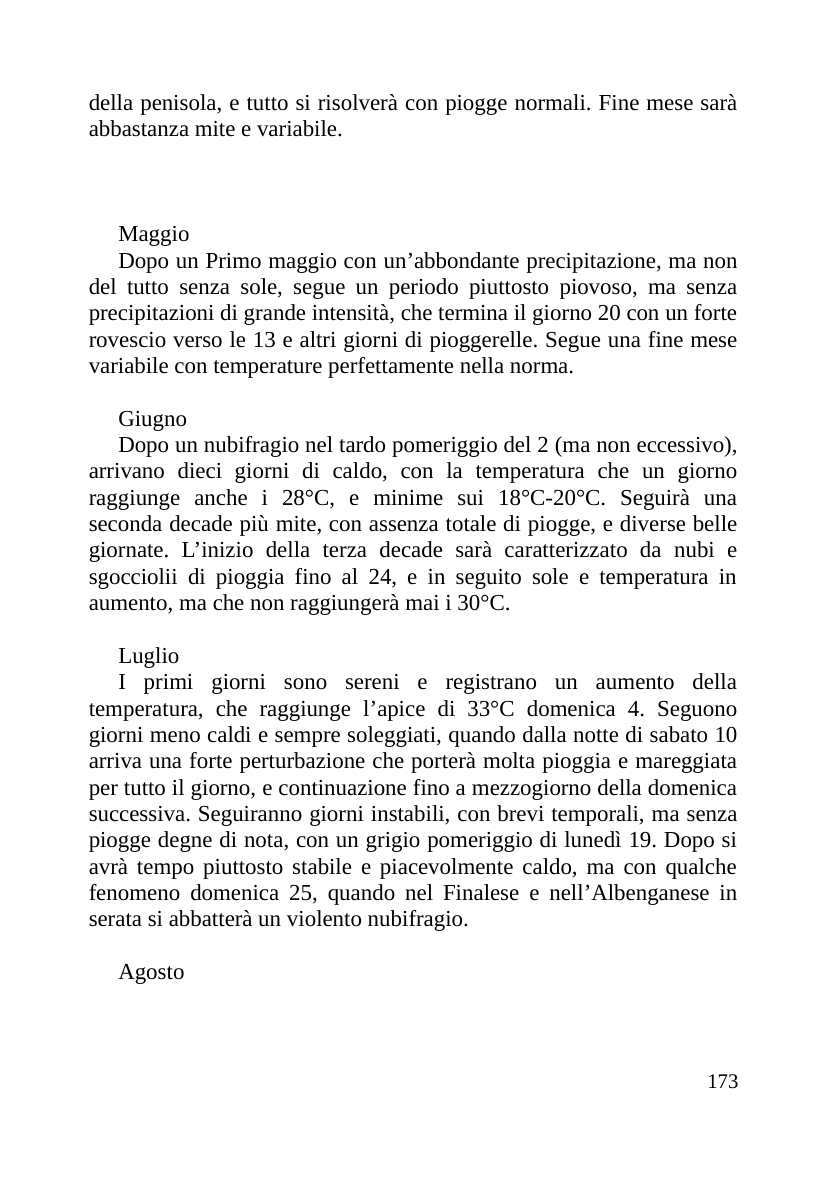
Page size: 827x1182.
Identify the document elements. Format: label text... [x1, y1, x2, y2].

text Dopo un nubifragio nel tardo pomeriggio del 2 (ma non eccessivo), arrivano dieci giorni di caldo, con la temperatura che un giorno raggiunge anche i 28°C, e minime sui 18°C-20°C. Seguirà una seconda decade più mite, con assenza totale di piogge, e diverse belle giornate. L’inizio della terza decade sarà caratterizzato da nubi e sgocciolii di pioggia fino al 24, e in seguito sole e temperatura in aumento, ma che non raggiungerà mai i 30°C. [88, 431, 738, 616]
text Dopo un Primo maggio con un’abbondante precipitazione, ma non del tutto senza sole, segue un periodo piuttosto piovoso, ma senza precipitazioni di grande intensità, che termina il giorno 20 con un forte rovescio verso le 13 e altri giorni di pioggerelle. Segue una fine mese variabile con temperature perfettamente nella norma. [88, 247, 738, 378]
text Giugno [88, 405, 738, 431]
text Luglio [88, 642, 738, 668]
text I primi giorni sono sereni e registrano un aumento della temperatura, che raggiunge l’apice di 33°C domenica 4. Seguono giorni meno caldi e sempre soleggiati, quando dalla notte di sabato 10 arriva una forte perturbazione che porterà molta pioggia e mareggiata per tutto il giorno, e continuazione fino a mezzogiorno della domenica successiva. Seguiranno giorni instabili, con brevi temporali, ma senza piogge degne di nota, con un grigio pomeriggio di lunedì 19. Dopo si avrà tempo piuttosto stabile e piacevolmente caldo, ma con qualche fenomeno domenica 25, quando nel Finalese e nell’Albenganese in serata si abbatterà un violento nubifragio. [88, 668, 738, 932]
text della penisola, e tutto si risolverà con piogge normali. Fine mese sarà abbastanza mite e variabile. [88, 88, 738, 141]
text Agosto [88, 958, 738, 984]
text Maggio [88, 220, 738, 247]
